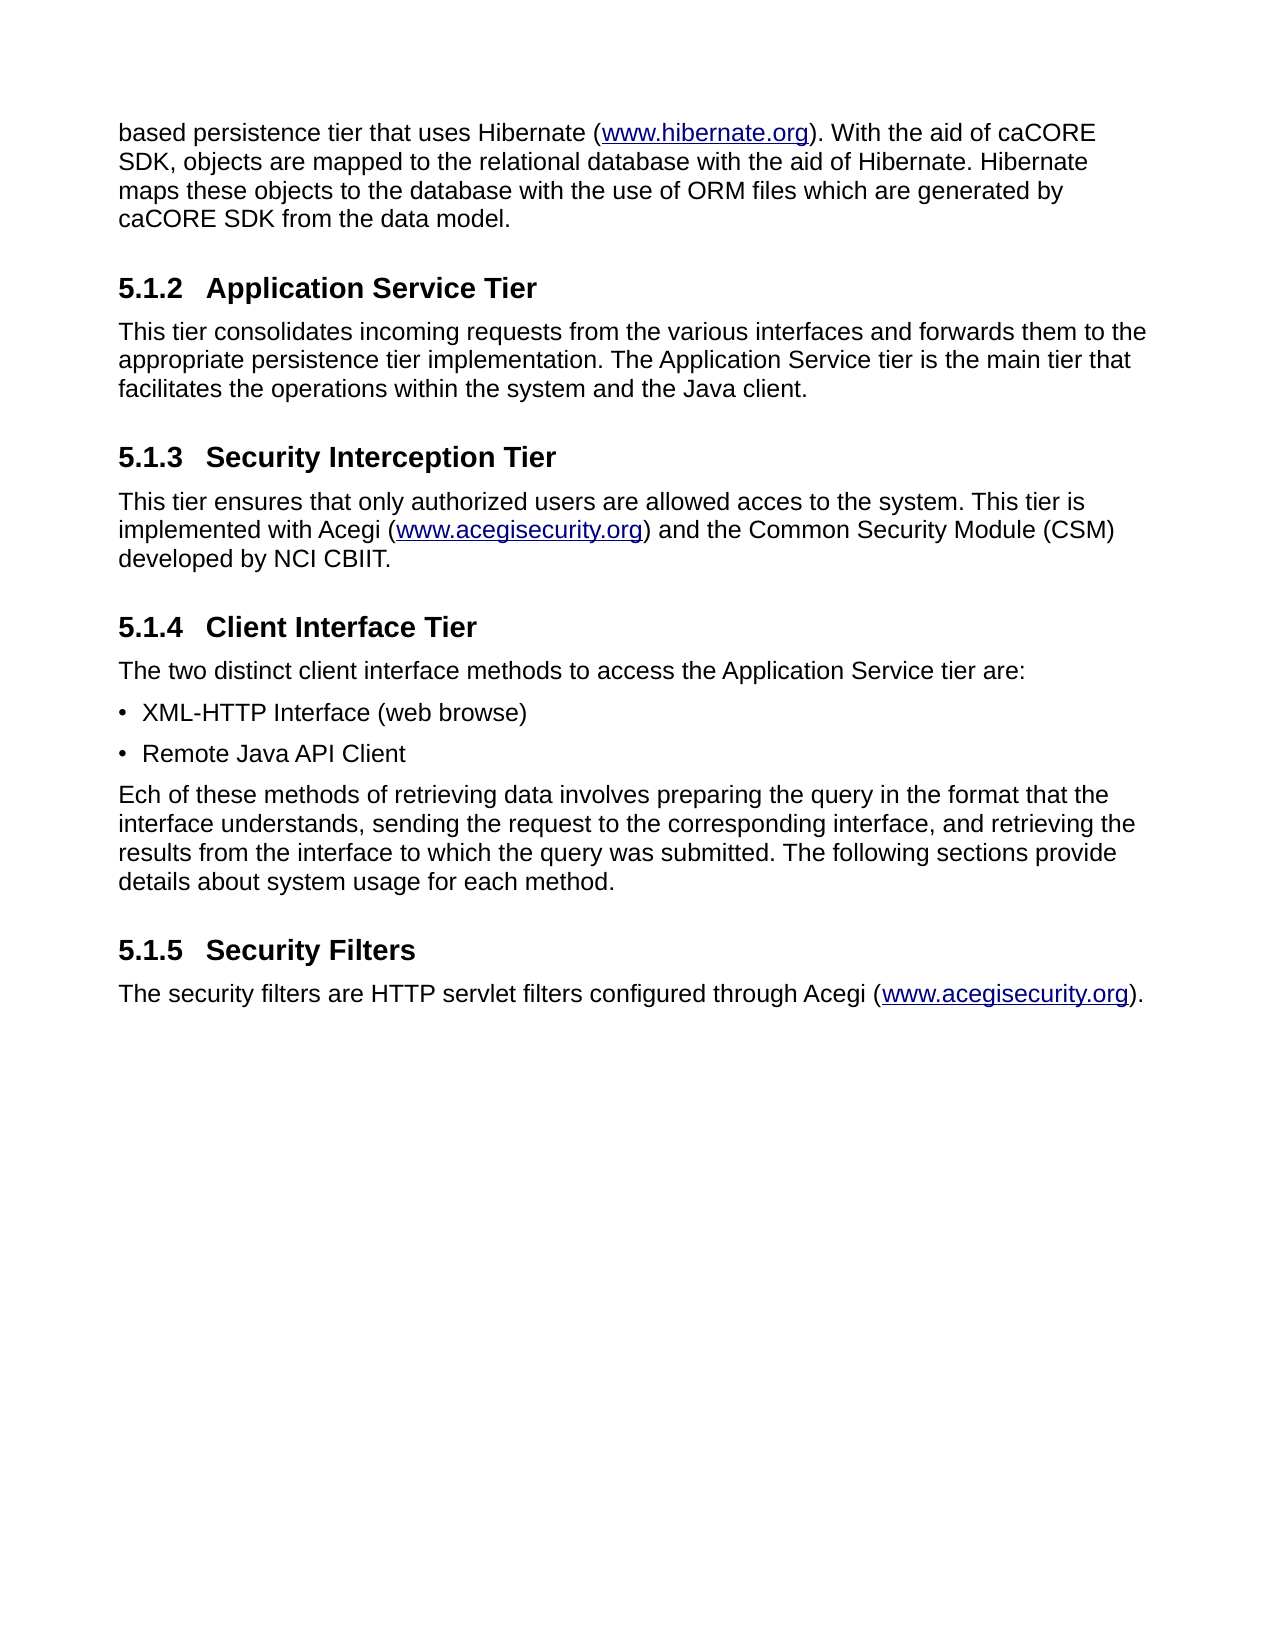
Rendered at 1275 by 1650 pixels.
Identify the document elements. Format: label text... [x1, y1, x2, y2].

subtitle Client Interface Tier [118, 610, 1157, 644]
subtitle Security Filters [118, 933, 1157, 966]
text The two distinct client interface methods to access the Application Service tier are: [118, 656, 1157, 685]
text Ech of these methods of retrieving data involves preparing the query in the format that the interface understands, sending the request to the corresponding interface, and retrieving the results from the interface to which the query was submitted. The following sections provide details about system usage for each method. [118, 780, 1157, 895]
subtitle Application Service Tier [118, 271, 1157, 304]
text based persistence tier that uses Hibernate (www.hibernate.org). With the aid of caCORE SDK, objects are mapped to the relational database with the aid of Hibernate. Hibernate maps these objects to the database with the use of ORM files which are generated by caCORE SDK from the data model. [118, 118, 1157, 233]
text This tier consolidates incoming requests from the various interfaces and forwards them to the appropriate persistence tier implementation. The Application Service tier is the main tier that facilitates the operations within the system and the Java client. [118, 317, 1157, 403]
text The security filters are HTTP servlet filters configured through Acegi (www.acegisecurity.org). [118, 979, 1157, 1007]
subtitle Security Interception Tier [118, 440, 1157, 474]
text This tier ensures that only authorized users are allowed acces to the system. This tier is implemented with Acegi (www.acegisecurity.org) and the Common Security Module (CSM) developed by NCI CBIIT. [118, 486, 1157, 573]
list Remote Java API Client [118, 739, 1157, 768]
list XML-HTTP Interface (web browse) [118, 697, 1157, 726]
